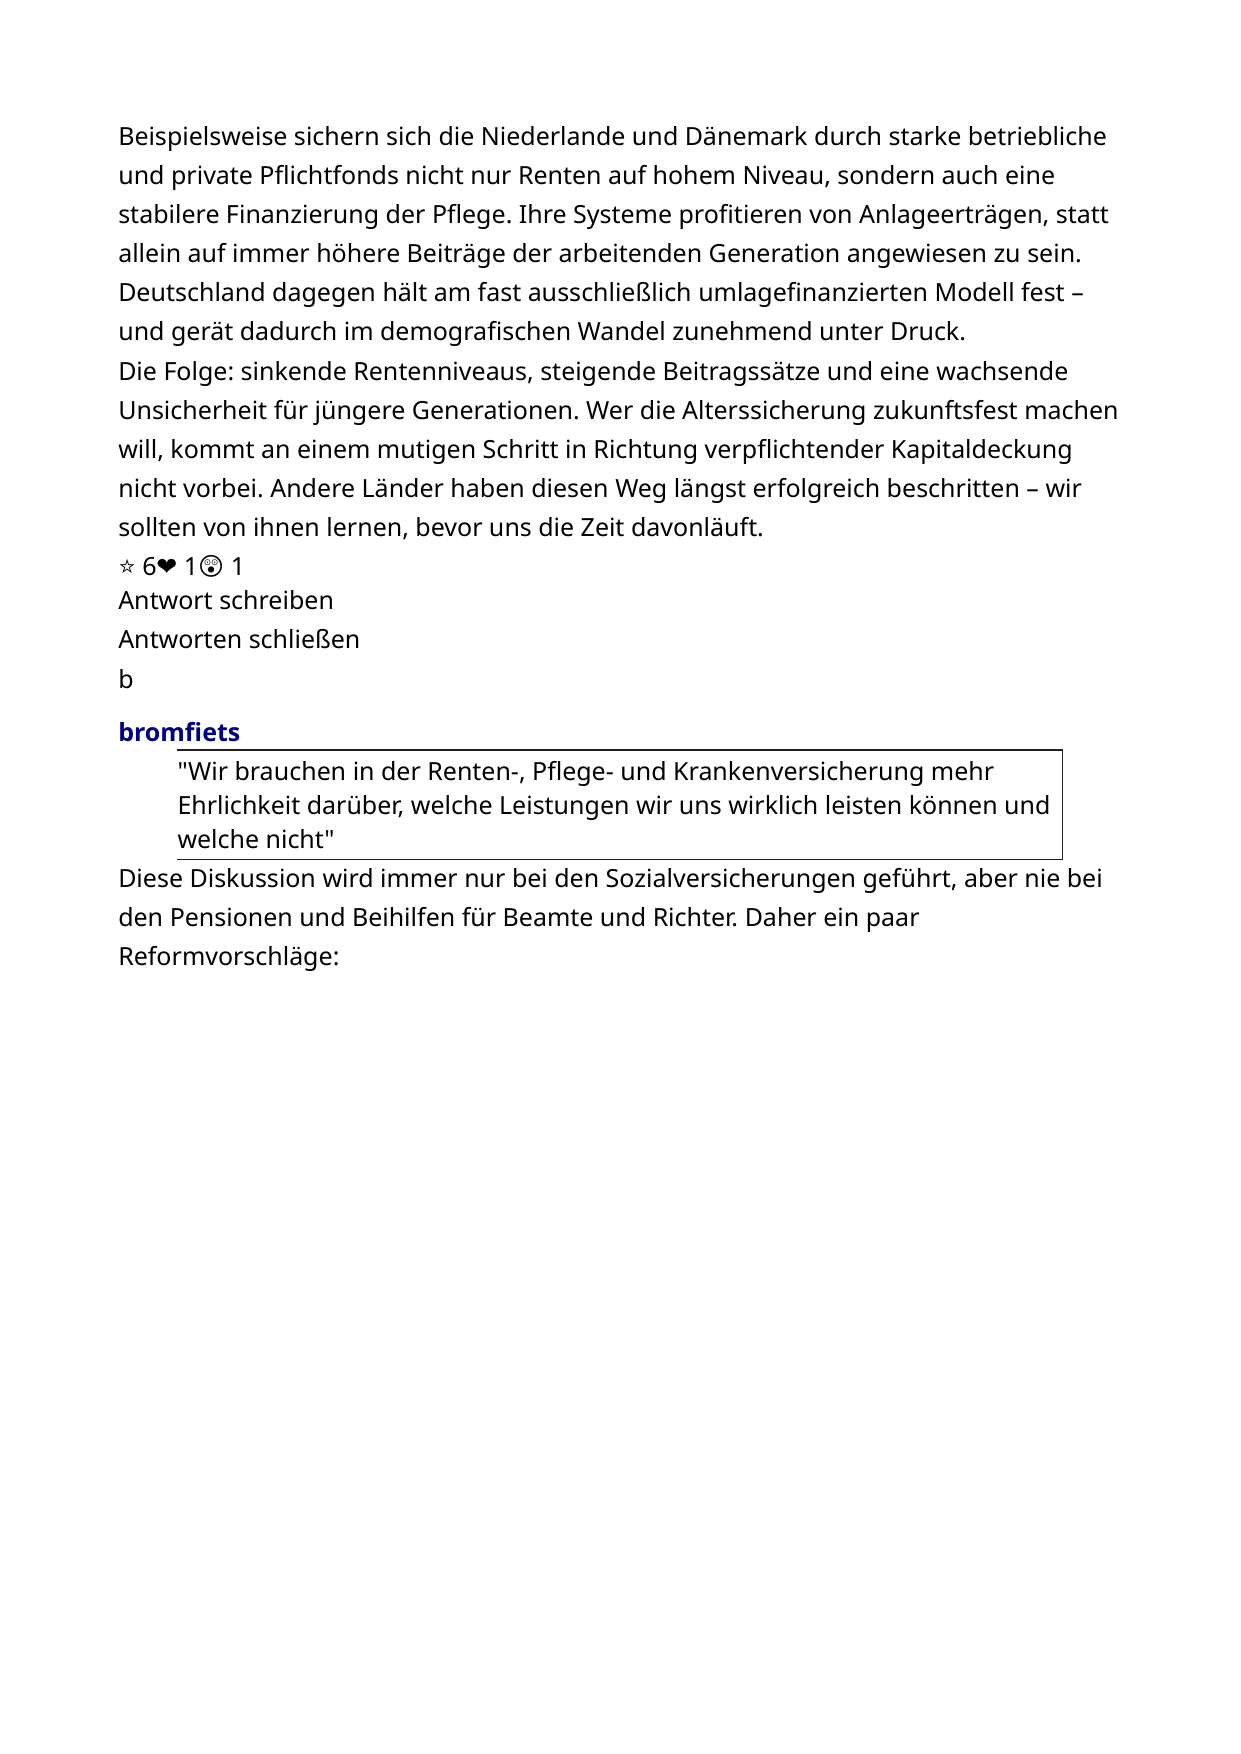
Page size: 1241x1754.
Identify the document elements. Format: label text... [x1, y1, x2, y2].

text Die Folge: sinkende Rentenniveaus, steigende Beitragssätze und eine wachsende Unsicherheit für jüngere Generationen. Wer die Alterssicherung zukunftsfest machen will, kommt an einem mutigen Schritt in Richtung verpflichtender Kapitaldeckung nicht vorbei. Andere Länder haben diesen Weg längst erfolgreich beschritten – wir sollten von ihnen lernen, bevor uns die Zeit davonläuft. [118, 353, 1122, 544]
text "Wir brauchen in der Renten-, Pflege- und Krankenversicherung mehr Ehrlichkeit darüber, welche Leistungen wir uns wirklich leisten können und welche nicht" [177, 751, 1062, 859]
text b [118, 661, 1122, 695]
subtitle bromfiets [118, 715, 1122, 749]
text Antworten schließen [118, 622, 1122, 656]
text ⭐️ 6❤️ 1😲 1 [118, 549, 1122, 583]
text Antwort schreiben [118, 583, 1122, 617]
text Beispielsweise sichern sich die Niederlande und Dänemark durch starke betriebliche und private Pflichtfonds nicht nur Renten auf hohem Niveau, sondern auch eine stabilere Finanzierung der Pflege. Ihre Systeme profitieren von Anlageerträgen, statt allein auf immer höhere Beiträge der arbeitenden Generation angewiesen zu sein. Deutschland dagegen hält am fast ausschließlich umlagefinanzierten Modell fest – und gerät dadurch im demografischen Wandel zunehmend unter Druck. [118, 118, 1122, 348]
text Diese Diskussion wird immer nur bei den Sozialversicherungen geführt, aber nie bei den Pensionen und Beihilfen für Beamte und Richter. Daher ein paar Reformvorschläge: [118, 860, 1122, 973]
